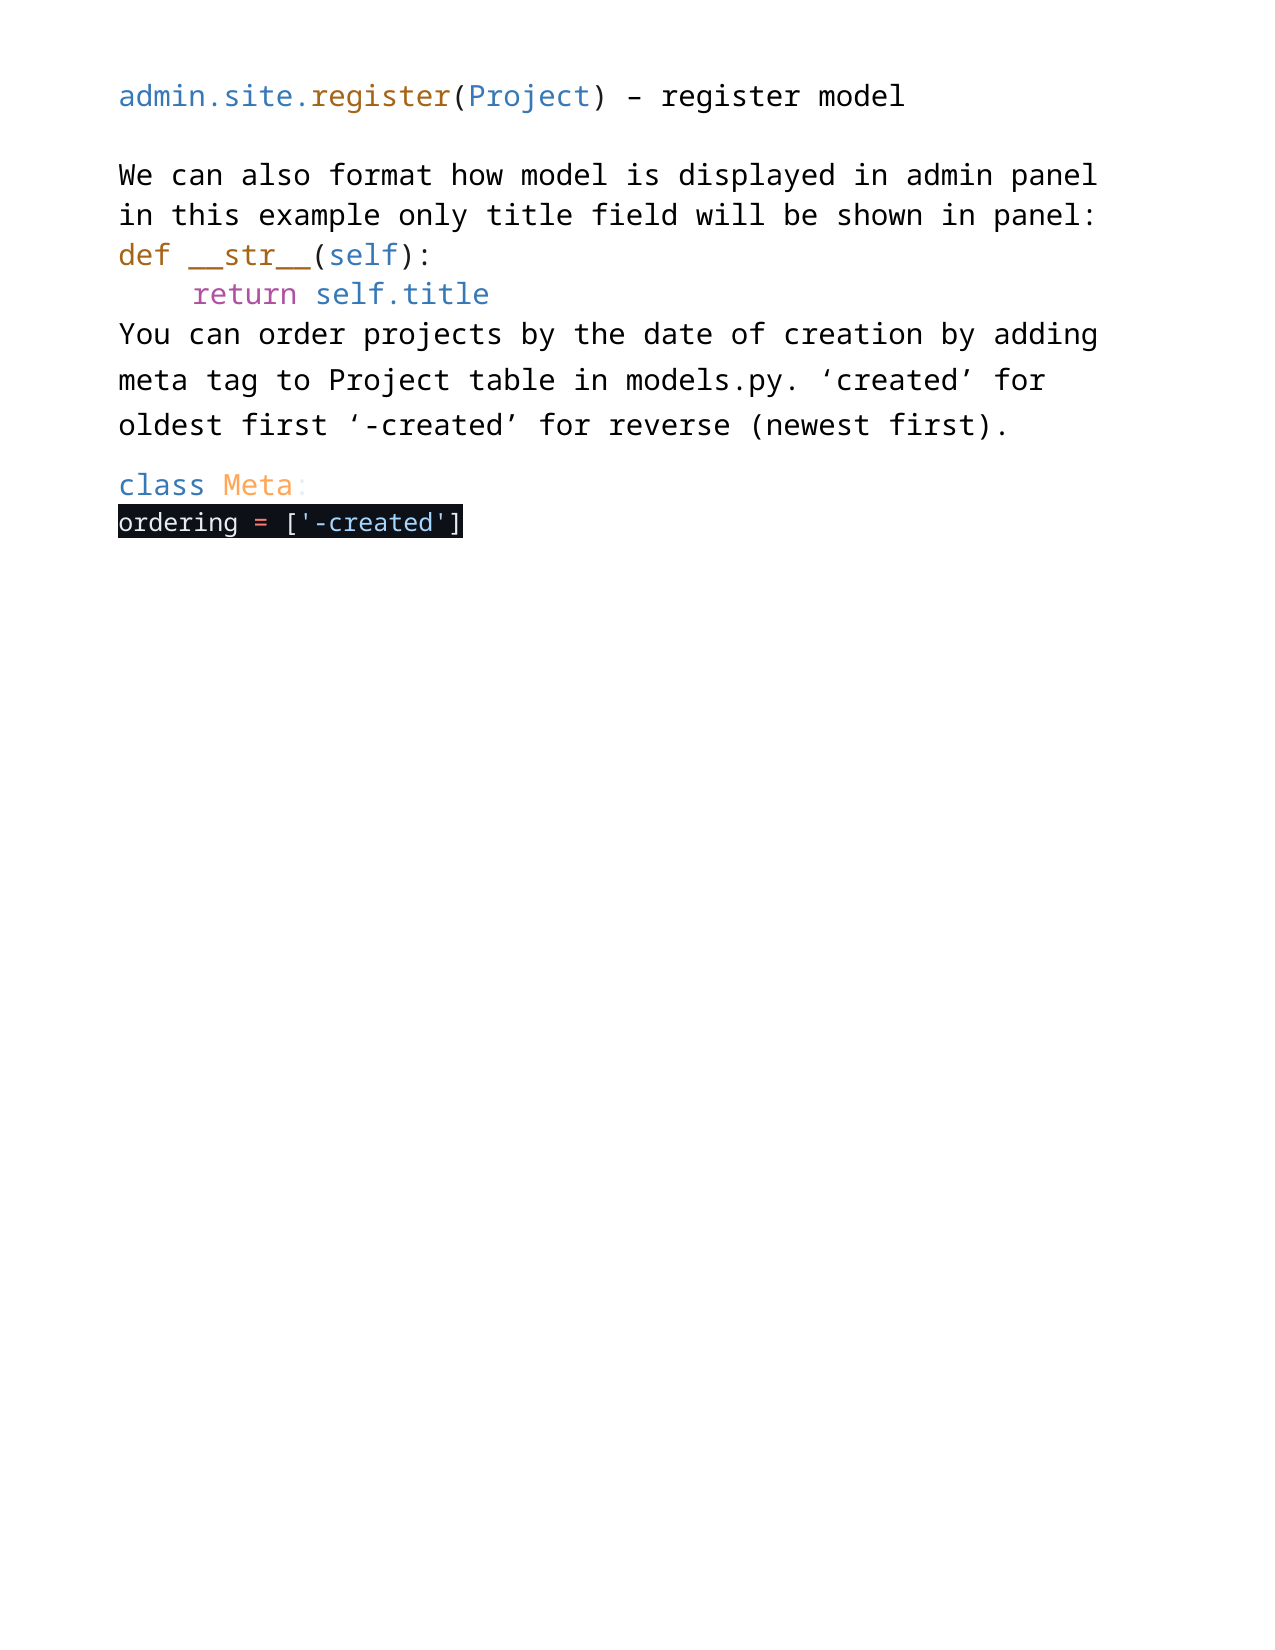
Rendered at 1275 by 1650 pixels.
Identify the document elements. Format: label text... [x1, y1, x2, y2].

text class Meta: [118, 464, 1157, 504]
text ordering = ['-created'] [118, 504, 1157, 538]
text We can also format how model is displayed in admin panel [118, 154, 1157, 194]
text def __str__(self): [118, 234, 1157, 273]
text admin.site.register(Project) – register model [118, 75, 1157, 115]
text You can order projects by the date of creation by adding meta tag to Project table in models.py. ‘created’ for oldest first ‘-created’ for reverse (newest first). [118, 313, 1157, 444]
text return self.title [118, 273, 1157, 313]
text in this example only title field will be shown in panel: [118, 194, 1157, 234]
